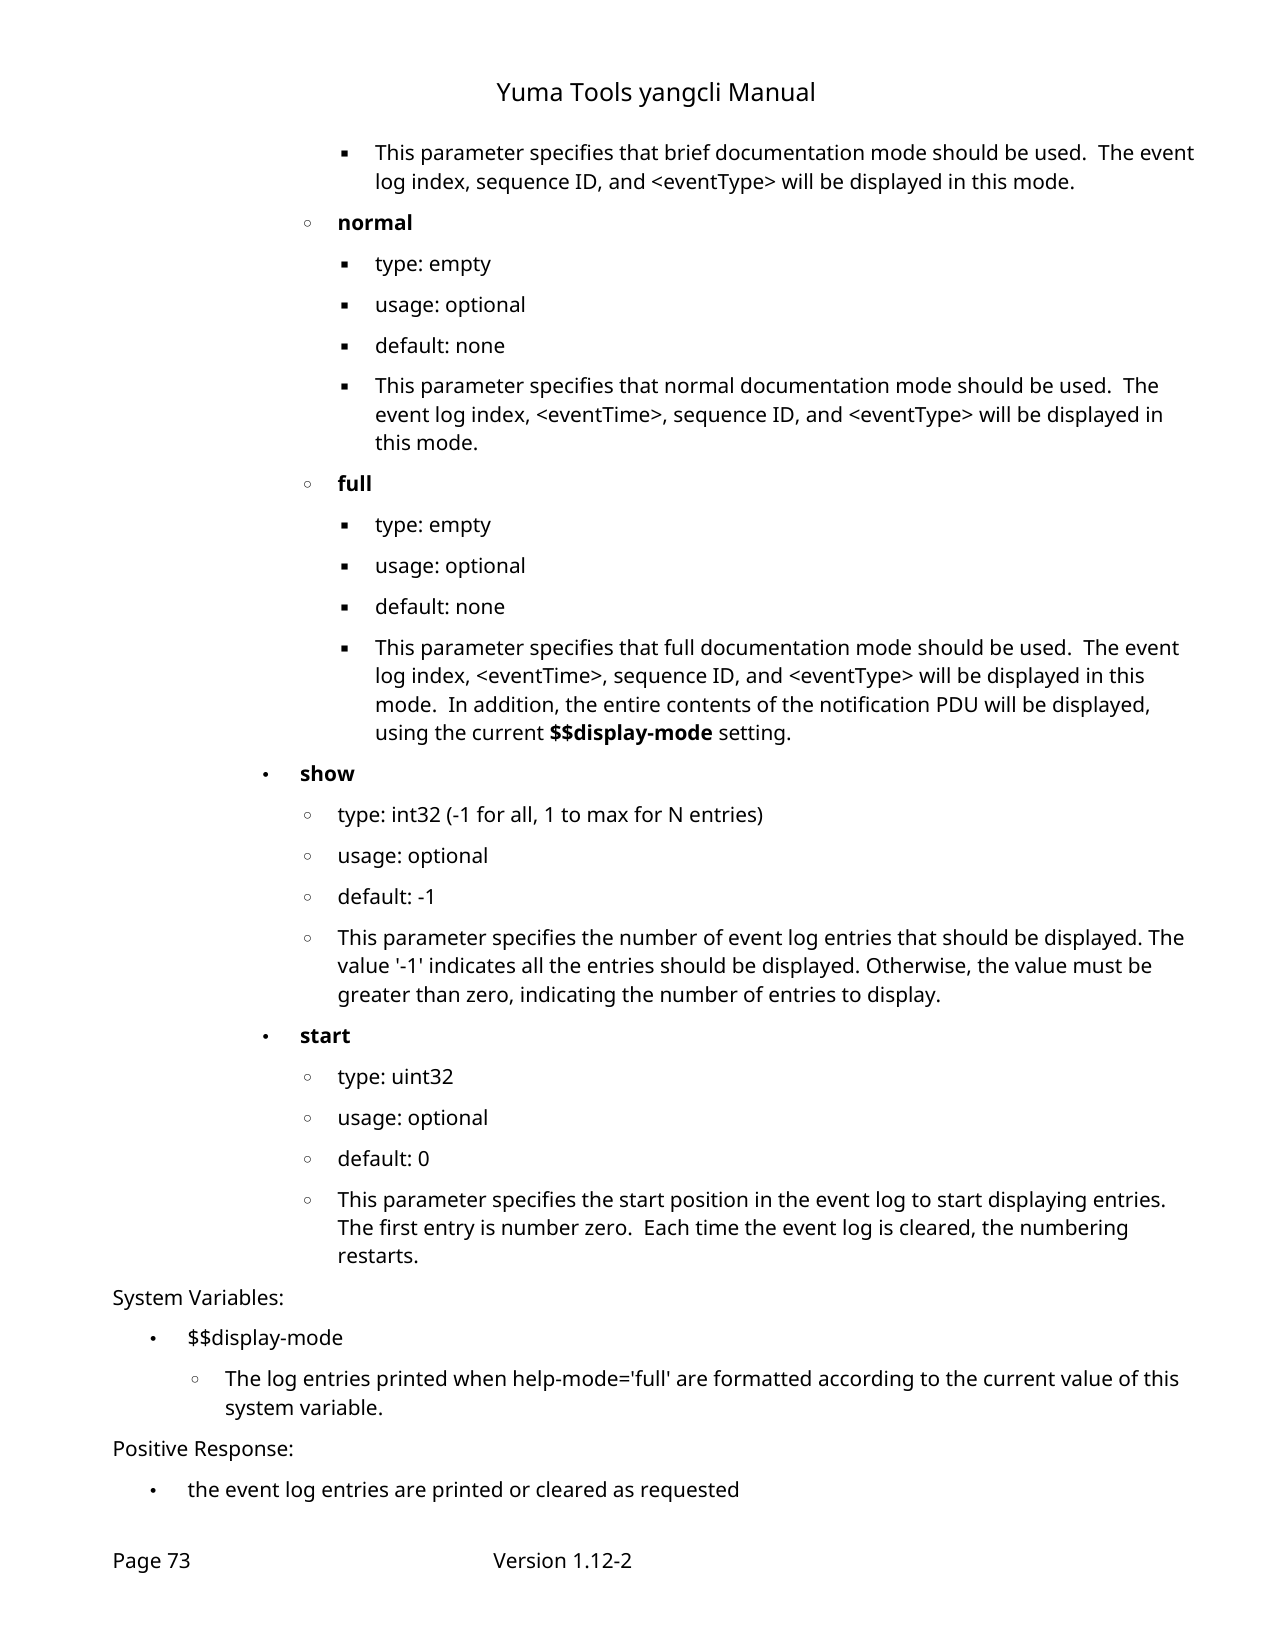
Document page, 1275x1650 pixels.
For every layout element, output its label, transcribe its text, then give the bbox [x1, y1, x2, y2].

list usage: optional [300, 1103, 1200, 1131]
list default: 0 [300, 1144, 1200, 1172]
text System Variables: [112, 1283, 1200, 1311]
list This parameter specifies that full documentation mode should be used. The event log index, <eventTime>, sequence ID, and <eventType> will be displayed in this mode. In addition, the entire contents of the notification PDU will be displayed, using the current $$display-mode setting. [337, 633, 1200, 747]
list show [262, 759, 1200, 788]
list type: empty [337, 510, 1200, 539]
text Positive Response: [112, 1434, 1200, 1462]
list The log entries printed when help-mode='full' are formatted according to the current value of this system variable. [187, 1364, 1200, 1421]
list type: empty [337, 249, 1200, 277]
list $$display-mode [150, 1323, 1200, 1352]
list type: uint32 [300, 1062, 1200, 1090]
list the event log entries are printed or cleared as requested [150, 1475, 1200, 1503]
list normal [300, 208, 1200, 236]
list start [262, 1021, 1200, 1049]
list usage: optional [300, 841, 1200, 870]
list This parameter specifies the start position in the event log to start displaying entries. The first entry is number zero. Each time the event log is cleared, the numbering restarts. [300, 1185, 1200, 1270]
list This parameter specifies that brief documentation mode should be used. The event log index, sequence ID, and <eventType> will be displayed in this mode. [337, 138, 1200, 195]
list default: none [337, 331, 1200, 359]
list default: none [337, 592, 1200, 621]
list This parameter specifies the number of event log entries that should be displayed. The value '-1' indicates all the entries should be displayed. Otherwise, the value must be greater than zero, indicating the number of entries to display. [300, 923, 1200, 1008]
list type: int32 (-1 for all, 1 to max for N entries) [300, 800, 1200, 829]
list default: -1 [300, 882, 1200, 911]
list full [300, 469, 1200, 498]
list usage: optional [337, 551, 1200, 580]
list This parameter specifies that normal documentation mode should be used. The event log index, <eventTime>, sequence ID, and <eventType> will be displayed in this mode. [337, 372, 1200, 457]
list usage: optional [337, 290, 1200, 318]
